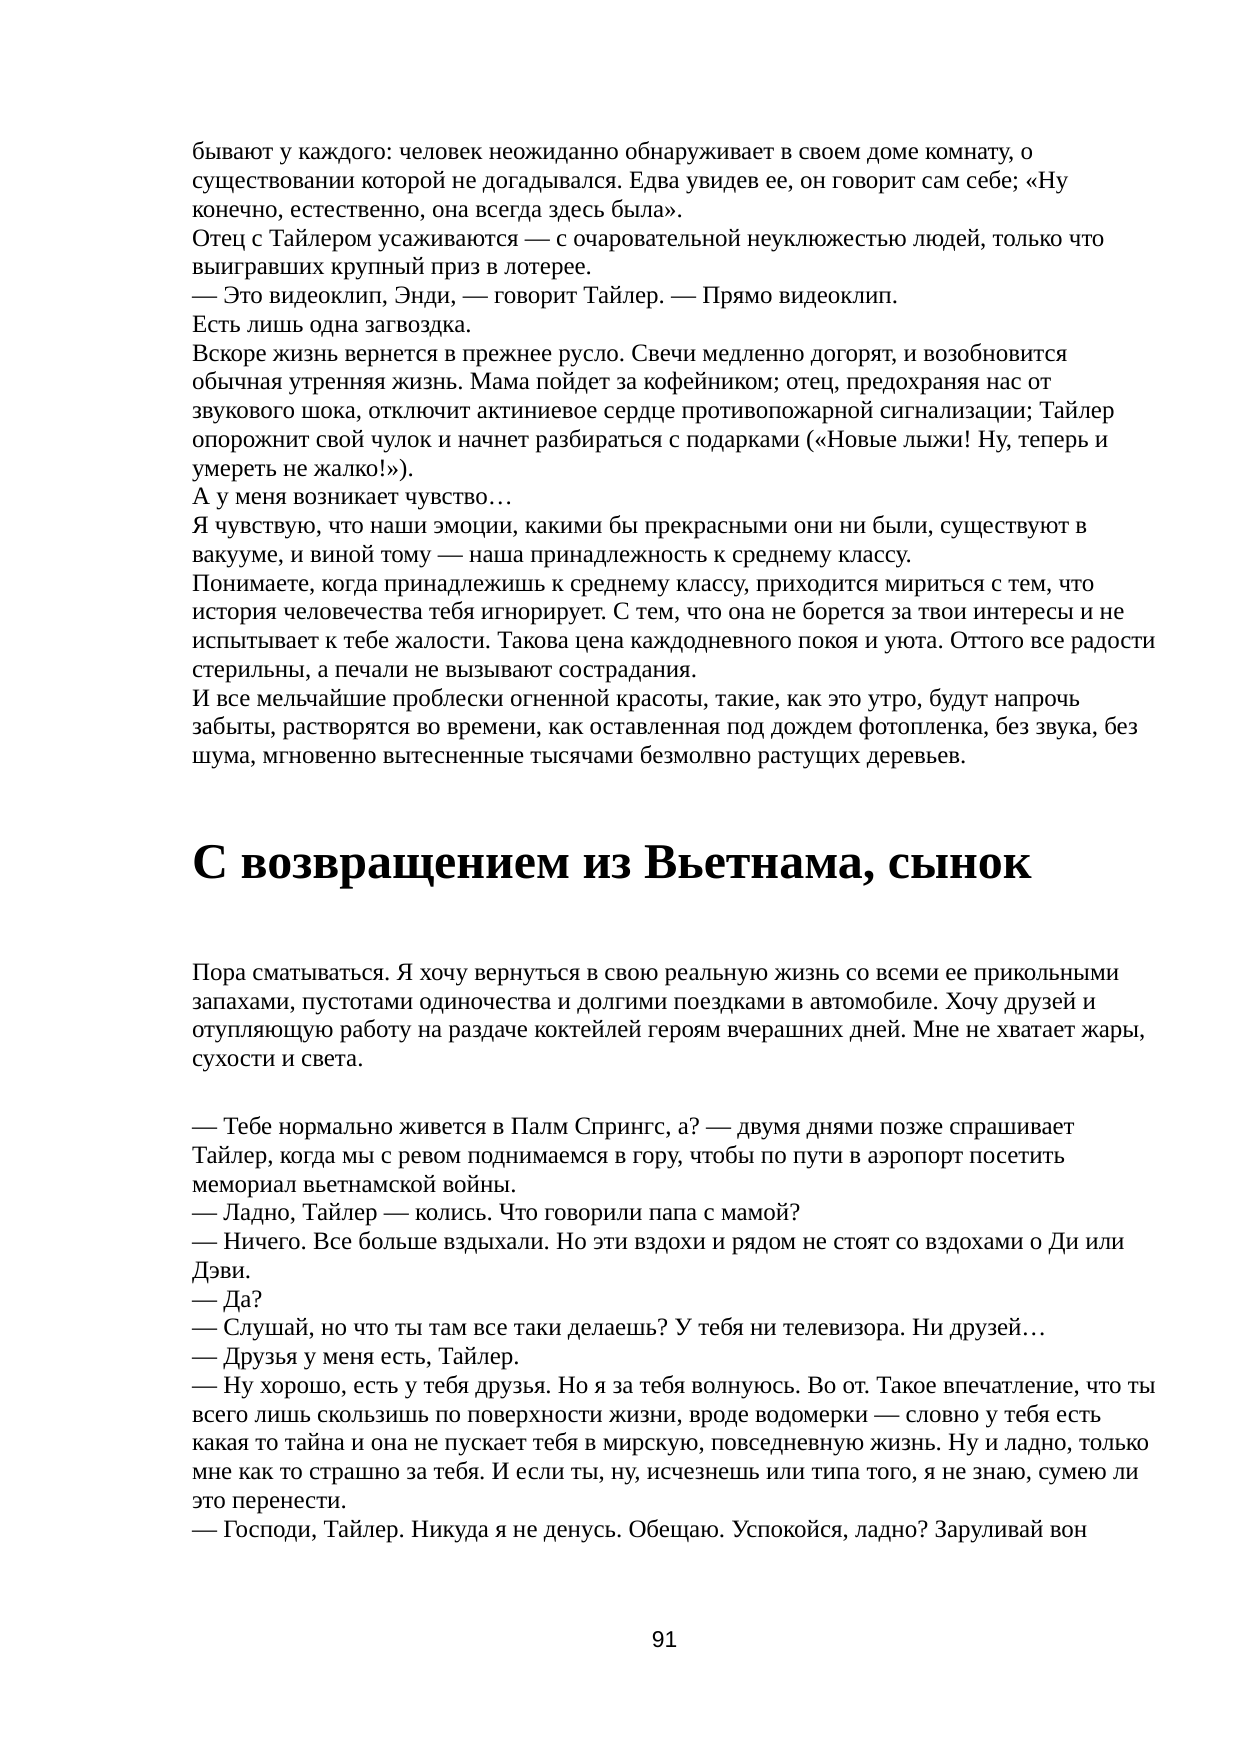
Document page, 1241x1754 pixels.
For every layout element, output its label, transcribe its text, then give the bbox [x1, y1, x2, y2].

table_header С возвращением из Вьетнама, сынок Пора сматываться. Я хочу вернуться в свою реальную жизнь со всеми ее прикольными запахами, пустотами одиночества и долгими поездками в автомобиле. Хочу друзей и отупляющую работу на раздаче коктейлей героям вчерашних дней. Мне не хватает жары, сухости и света. — Тебе нормально живется в Палм Спрингс, а? — двумя днями позже спрашивает Тайлер, когда мы с ревом поднимаемся в гору, чтобы по пути в аэропорт посетить мемориал вьетнамской войны. — Ладно, Тайлер — колись. Что говорили папа с мамой? — Ничего. Все больше вздыхали. Но эти вздохи и рядом не стоят со вздохами о Ди или Дэви. — Да? — Слушай, но что ты там все таки делаешь? У тебя ни телевизора. Ни друзей… — Друзья у меня есть, Тайлер. — Ну хорошо, есть у тебя друзья. Но я за тебя волнуюсь. Во от. Такое впечатление, что ты всего лишь скользишь по поверхности жизни, вроде водомерки — словно у тебя есть какая то тайна и она не пускает тебя в мирскую, повседневную жизнь. Ну и ладно, только мне как то страшно за тебя. И если ты, ну, исчезнешь или типа того, я не знаю, сумею ли это перенести. — Господи, Тайлер. Никуда я не денусь. Обещаю. Успокойся, ладно? Заруливай вон [184, 814, 1166, 1550]
table_header бывают у каждого: человек неожиданно обнаруживает в своем доме комнату, о существовании которой не догадывался. Едва увидев ее, он говорит сам себе; «Ну конечно, естественно, она всегда здесь была». Отец с Тайлером усаживаются — с очаровательной неуклюжестью людей, только что выигравших крупный приз в лотерее. — Это видеоклип, Энди, — говорит Тайлер. — Прямо видеоклип. Есть лишь одна загвоздка. Вскоре жизнь вернется в прежнее русло. Свечи медленно догорят, и возобновится обычная утренняя жизнь. Мама пойдет за кофейником; отец, предохраняя нас от звукового шока, отключит актиниевое сердце противопожарной сигнализации; Тайлер опорожнит свой чулок и начнет разбираться с подарками («Новые лыжи! Ну, теперь и умереть не жалко!»). А у меня возникает чувство… Я чувствую, что наши эмоции, какими бы прекрасными они ни были, существуют в вакууме, и виной тому — наша принадлежность к среднему классу. Понимаете, когда принадлежишь к среднему классу, приходится мириться с тем, что история человечества тебя игнорирует. С тем, что она не борется за твои интересы и не испытывает к тебе жалости. Такова цена каждодневного покоя и уюта. Оттого все радости стерильны, а печали не вызывают сострадания. И все мельчайшие проблески огненной красоты, такие, как это утро, будут напрочь забыты, растворятся во времени, как оставленная под дождем фотопленка, без звука, без шума, мгновенно вытесненные тысячами безмолвно растущих деревьев. [184, 118, 1166, 787]
